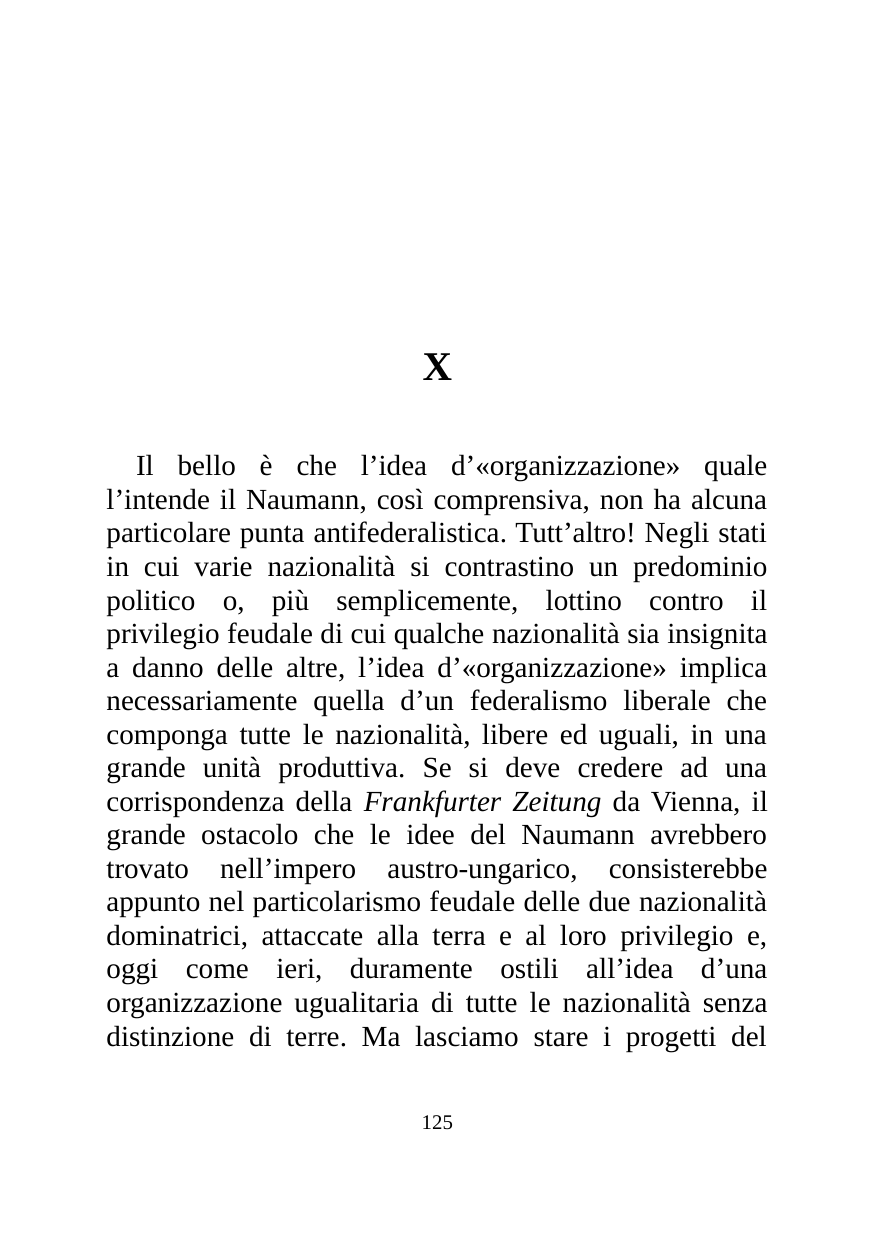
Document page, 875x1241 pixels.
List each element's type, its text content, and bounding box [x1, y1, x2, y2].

text Il bello è che l’idea d’«organizzazione» quale l’intende il Naumann, così comprensiva, non ha alcuna particolare punta antifederalistica. Tutt’altro! Negli stati in cui varie nazionalità si contrastino un predominio politico o, più semplicemente, lottino contro il privilegio feudale di cui qualche nazionalità sia insignita a danno delle altre, l’idea d’«organizzazione» implica necessariamente quella d’un federalismo liberale che componga tutte le nazionalità, libere ed uguali, in una grande unità produttiva. Se si deve credere ad una corrispondenza della Frankfurter Zeitung da Vienna, il grande ostacolo che le idee del Naumann avrebbero trovato nell’impero austro-ungarico, consisterebbe appunto nel particolarismo feudale delle due nazionalità dominatrici, attaccate alla terra e al loro privilegio e, oggi come ieri, duramente ostili all’idea d’una organizzazione ugualitaria di tutte le nazionalità senza distinzione di terre. Ma lasciamo stare i progetti del [106, 448, 768, 1052]
subtitle X [106, 342, 768, 389]
